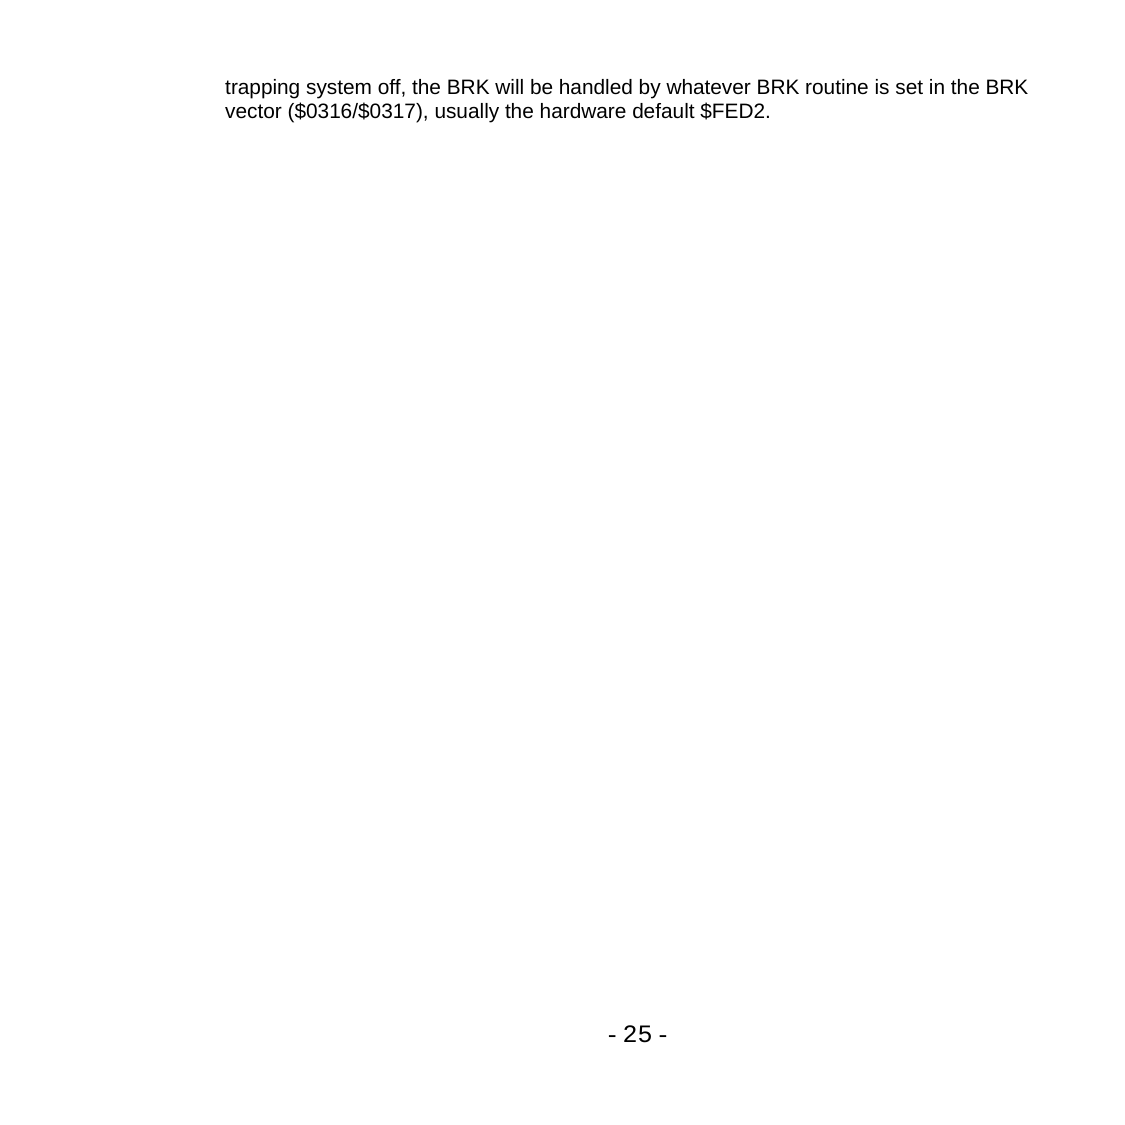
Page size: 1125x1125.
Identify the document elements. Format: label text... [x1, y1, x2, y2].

text trapping system off, the BRK will be handled by whatever BRK routine is set in the BRK vector ($0316/$0317), usually the hardware default $FED2. [225, 75, 1050, 123]
